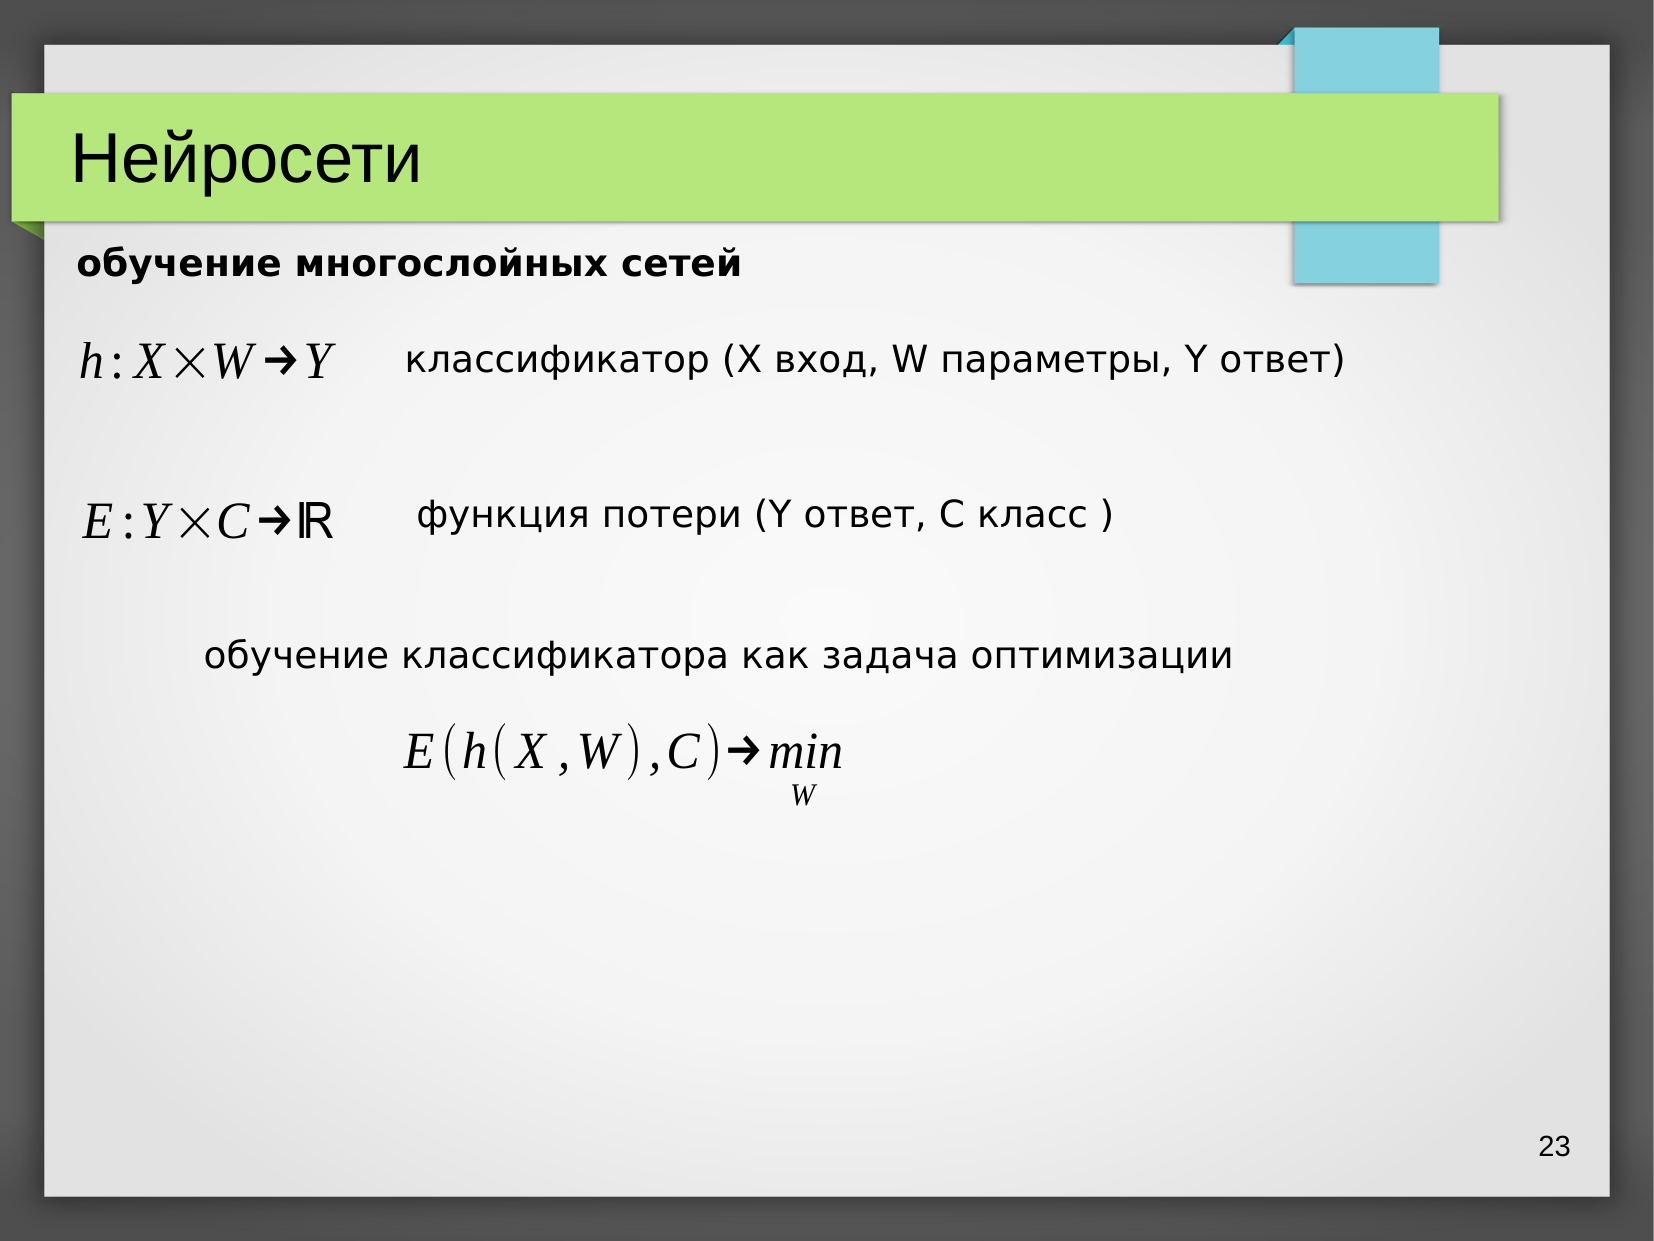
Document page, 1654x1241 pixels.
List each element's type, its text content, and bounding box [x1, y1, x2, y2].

chart [394, 720, 851, 817]
text_box обучение многослойных сетей [61, 234, 969, 293]
text_box классификатор (X вход, W параметры, Y ответ) [389, 330, 1595, 433]
title Нейросети [70, 118, 1205, 199]
picture [0, 0, 1654, 1241]
chart [70, 342, 344, 395]
text_box обучение классификатора как задача оптимизации [188, 625, 1288, 686]
text_box функция потери (Y ответ, С класс ) [401, 484, 1134, 544]
chart [73, 502, 343, 556]
